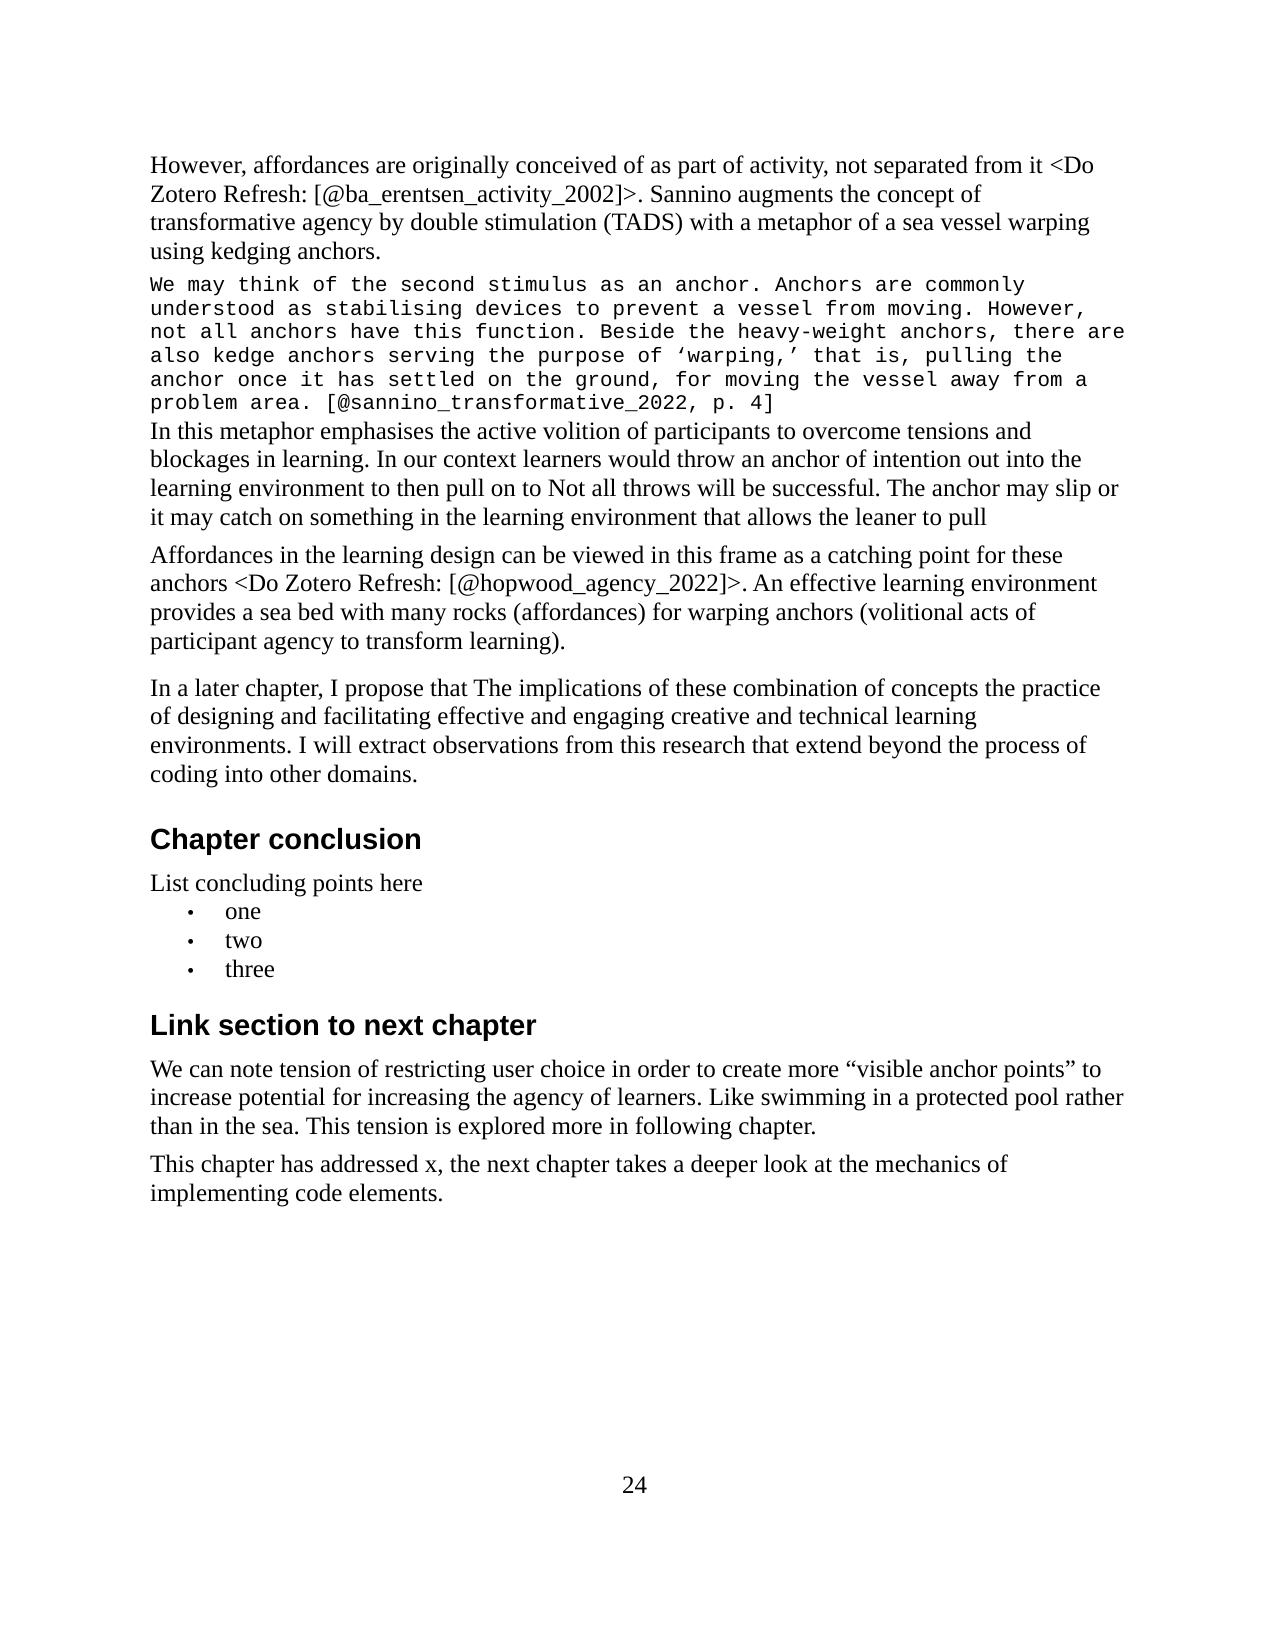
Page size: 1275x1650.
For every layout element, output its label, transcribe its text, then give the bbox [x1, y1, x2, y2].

text In this metaphor emphasises the active volition of participants to overcome tensions and blockages in learning. In our context learners would throw an anchor of intention out into the learning environment to then pull on to Not all throws will be successful. The anchor may slip or it may catch on something in the learning environment that allows the leaner to pull [150, 416, 1125, 531]
text We can note tension of restricting user choice in order to create more “visible anchor points” to increase potential for increasing the agency of learners. Like swimming in a protected pool rather than in the sea. This tension is explored more in following chapter. [150, 1054, 1125, 1140]
list one [187, 896, 1125, 925]
text List concluding points here [150, 868, 1125, 896]
list three [187, 954, 1125, 983]
text This chapter has addressed x, the next chapter takes a deeper look at the mechanics of implementing code elements. [150, 1149, 1125, 1206]
subtitle Chapter conclusion [150, 822, 1125, 855]
text In a later chapter, I propose that The implications of these combination of concepts the practice of designing and facilitating effective and engaging creative and technical learning environments. I will extract observations from this research that extend beyond the process of coding into other domains. [150, 673, 1125, 788]
text We may think of the second stimulus as an anchor. Anchors are commonly understood as stabilising devices to prevent a vessel from moving. However, not all anchors have this function. Beside the heavy-weight anchors, there are also kedge anchors serving the purpose of ‘warping,’ that is, pulling the anchor once it has settled on the ground, for moving the vessel away from a problem area. [@sannino_transformative_2022, p. 4] [150, 274, 1125, 416]
text However, affordances are originally conceived of as part of activity, not separated from it <Do Zotero Refresh: [@ba_erentsen_activity_2002]>. Sannino augments the concept of transformative agency by double stimulation (TADS) with a metaphor of a sea vessel warping using kedging anchors. [150, 150, 1125, 265]
list two [187, 925, 1125, 954]
text Affordances in the learning design can be viewed in this frame as a catching point for these anchors <Do Zotero Refresh: [@hopwood_agency_2022]>. An effective learning environment provides a sea bed with many rocks (affordances) for warping anchors (volitional acts of participant agency to transform learning). [150, 540, 1125, 655]
subtitle Link section to next chapter [150, 1008, 1125, 1041]
